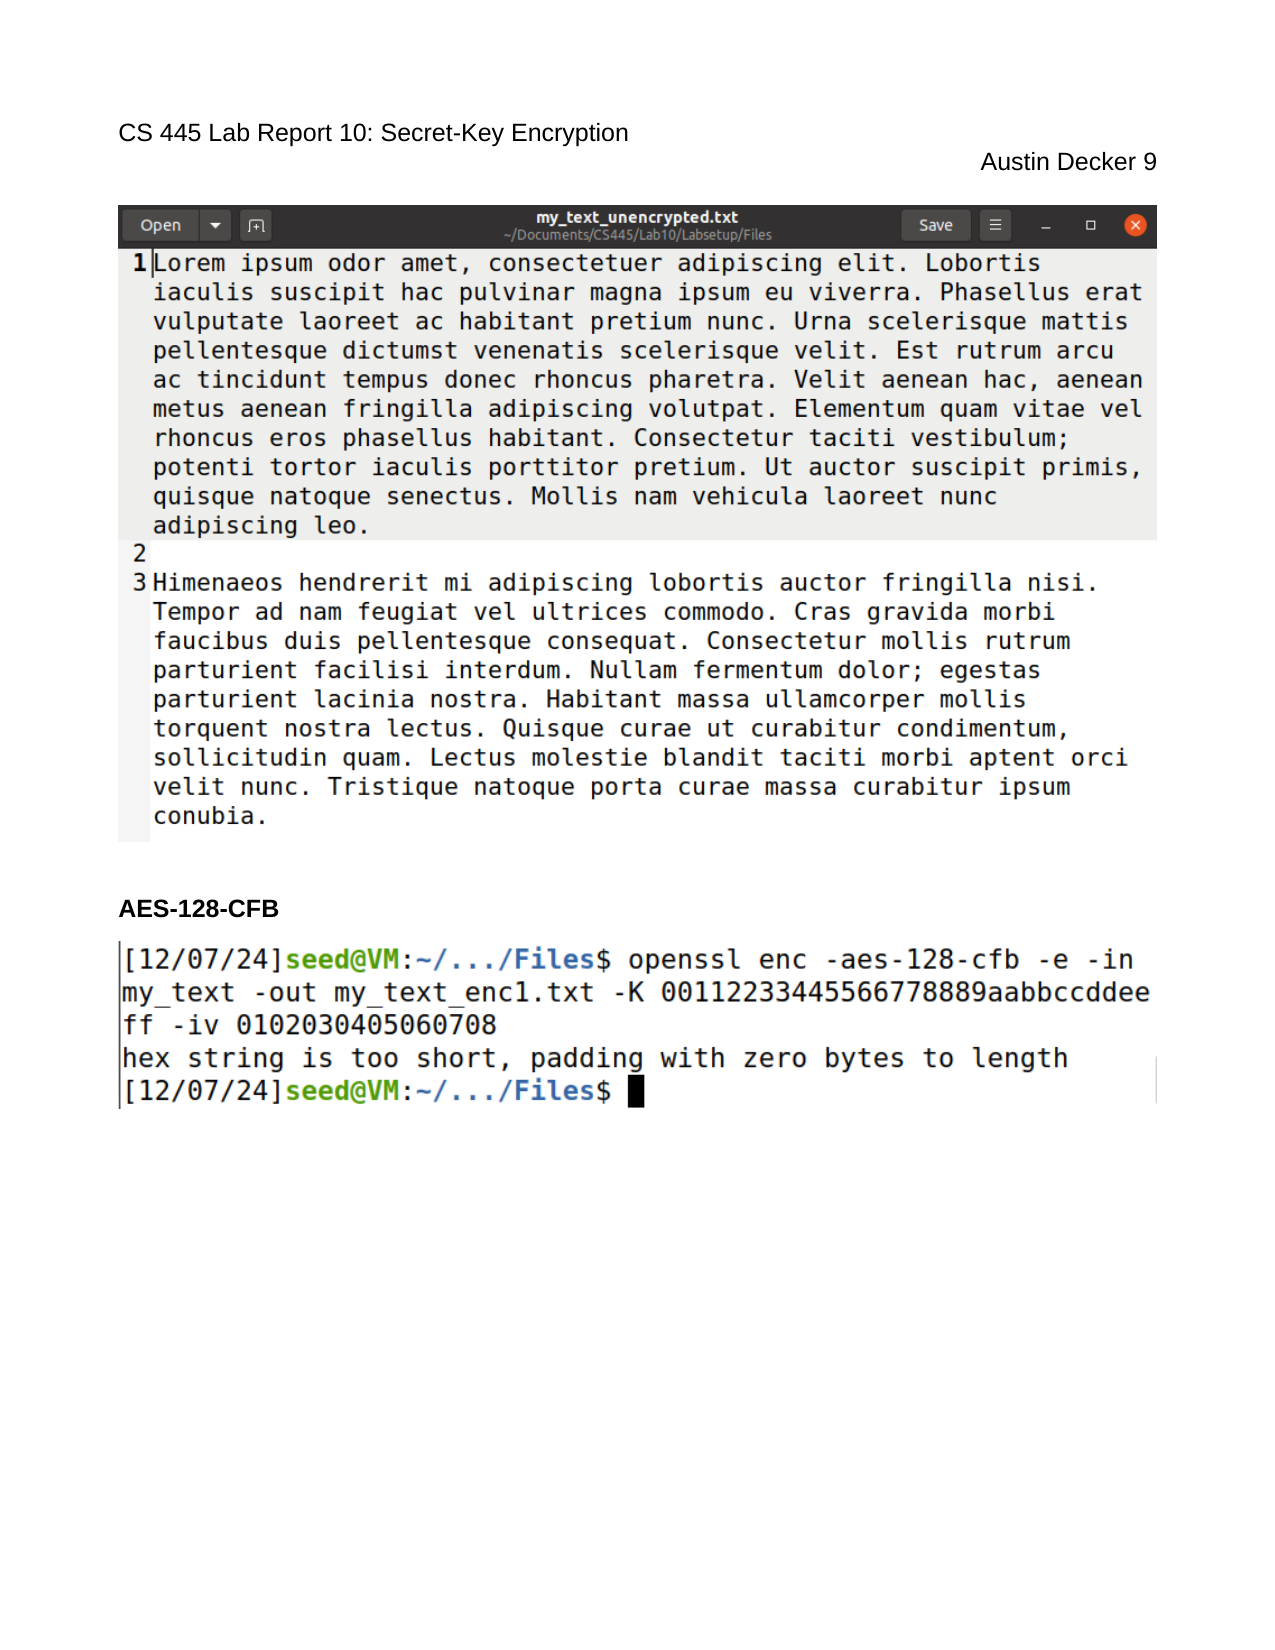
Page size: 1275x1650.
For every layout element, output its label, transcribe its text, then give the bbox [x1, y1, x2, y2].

text AES-128-CFB [118, 894, 1157, 923]
picture [118, 941, 1157, 1109]
picture [118, 205, 1157, 842]
